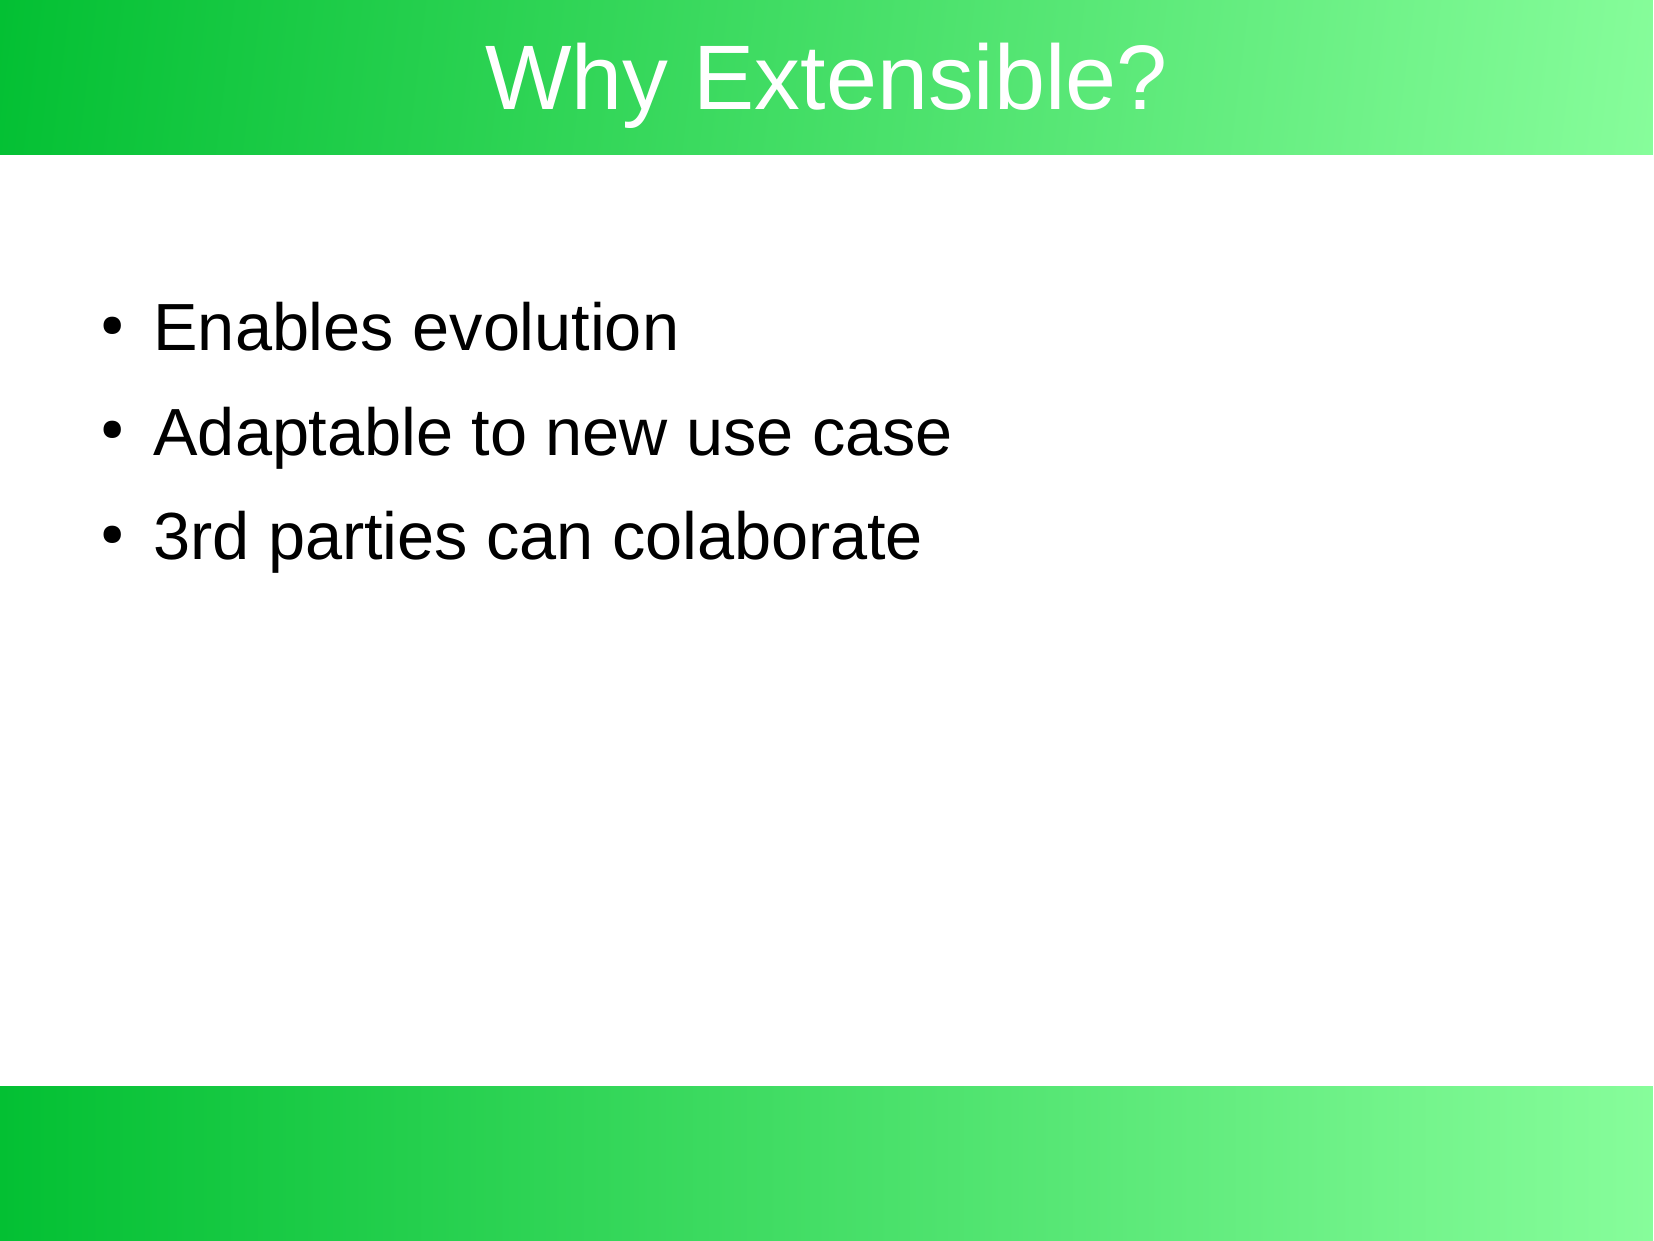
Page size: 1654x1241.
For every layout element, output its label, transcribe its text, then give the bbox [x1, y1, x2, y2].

list Enables evolution Adaptable to new use case 3rd parties can colaborate [82, 290, 1571, 1010]
title Why Extensible? [82, 25, 1571, 130]
